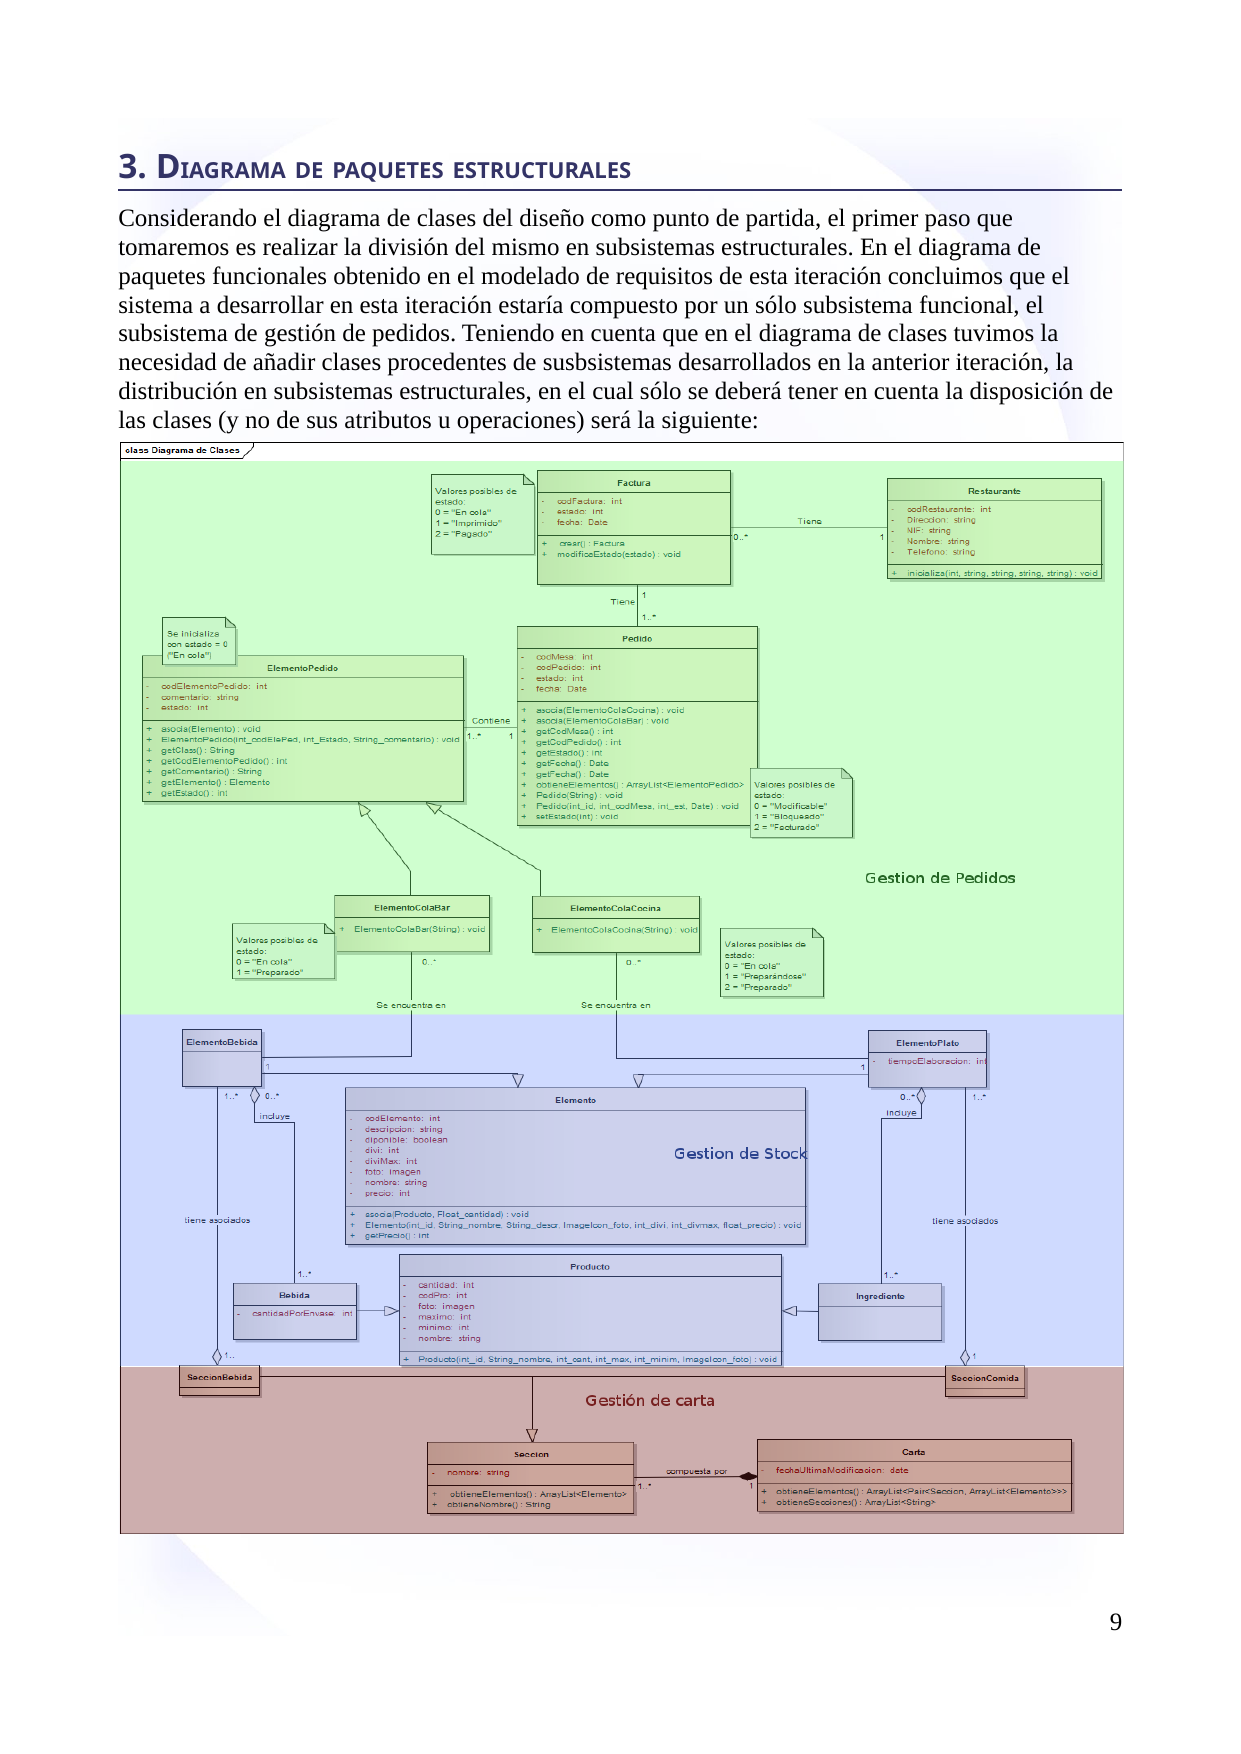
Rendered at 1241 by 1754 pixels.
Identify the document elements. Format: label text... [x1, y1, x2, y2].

picture [118, 118, 1122, 143]
text Considerando el diagrama de clases del diseño como punto de partida, el primer paso que tomaremos es realizar la división del mismo en subsistemas estructurales. En el diagrama de paquetes funcionales obtenido en el modelado de requisitos de esta iteración concluimos que el sistema a desarrollar en esta iteración estaría compuesto por un sólo subsistema funcional, el subsistema de gestión de pedidos. Teniendo en cuenta que en el diagrama de clases tuvimos la necesidad de añadir clases procedentes de susbsistemas desarrollados en la anterior iteración, la distribución en subsistemas estructurales, en el cual sólo se deberá tener en cuenta la disposición de las clases (y no de sus atributos u operaciones) será la siguiente: [118, 203, 1122, 433]
picture [118, 191, 1122, 203]
subtitle 3. Diagrama de paquetes estructurales [118, 143, 1122, 189]
picture [118, 433, 1124, 1636]
